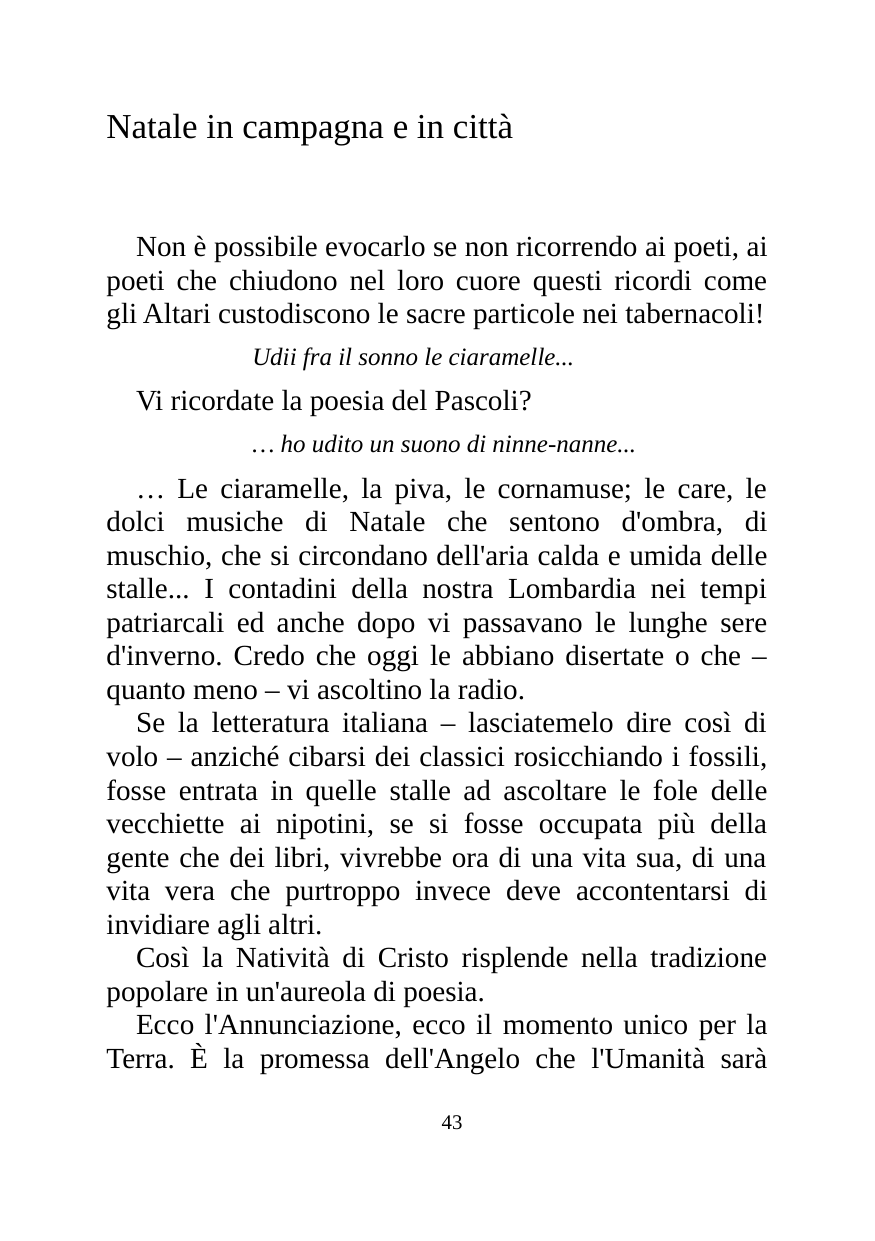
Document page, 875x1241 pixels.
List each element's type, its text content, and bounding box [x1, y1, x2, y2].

text … ho udito un suono di ninne-nanne... [252, 429, 768, 458]
subtitle Natale in campagna e in città [106, 106, 768, 146]
text Ecco l'Annunciazione, ecco il momento unico per la Terra. È la promessa dell'Angelo che l'Umanità sarà [106, 1007, 768, 1074]
text Così la Natività di Cristo risplende nella tradizione popolare in un'aureola di poesia. [106, 940, 768, 1007]
text Non è possibile evocarlo se non ricorrendo ai poeti, ai poeti che chiudono nel loro cuore questi ricordi come gli Altari custodiscono le sacre particole nei tabernacoli! [106, 229, 768, 330]
text Udii fra il sonno le ciaramelle... [252, 342, 768, 371]
text Vi ricordate la poesia del Pascoli? [106, 383, 768, 417]
text … Le ciaramelle, la piva, le cornamuse; le care, le dolci musiche di Natale che sentono d'ombra, di muschio, che si circondano dell'aria calda e umida delle stalle... I contadini della nostra Lombardia nei tempi patriarcali ed anche dopo vi passavano le lunghe sere d'inverno. Credo che oggi le abbiano disertate o che – quanto meno – vi ascoltino la radio. [106, 471, 768, 706]
text Se la letteratura italiana – lasciatemelo dire così di volo – anziché cibarsi dei classici rosicchiando i fossili, fosse entrata in quelle stalle ad ascoltare le fole delle vecchiette ai nipotini, se si fosse occupata più della gente che dei libri, vivrebbe ora di una vita sua, di una vita vera che purtroppo invece deve accontentarsi di invidiare agli altri. [106, 706, 768, 940]
